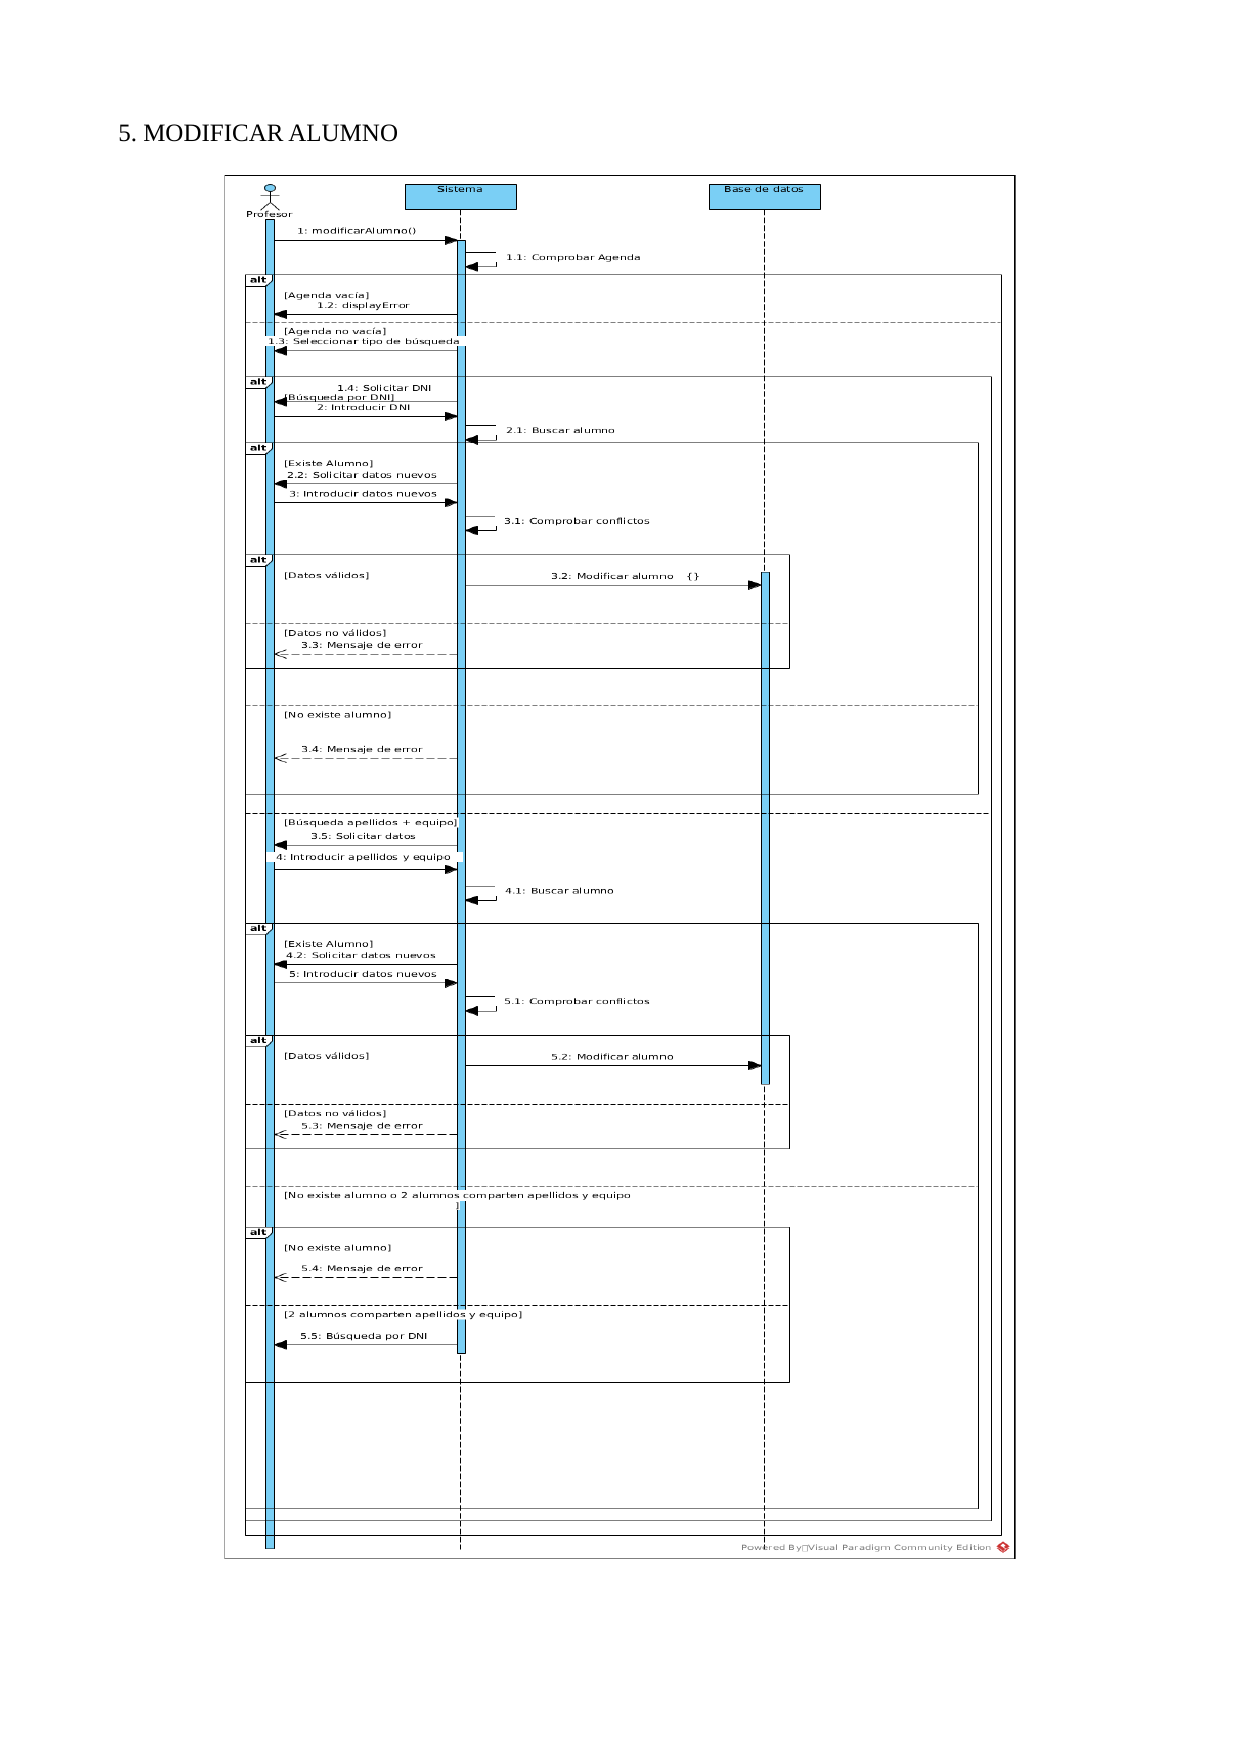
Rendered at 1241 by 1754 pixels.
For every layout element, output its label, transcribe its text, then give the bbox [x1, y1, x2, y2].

text 5. MODIFICAR ALUMNO [118, 118, 1122, 147]
